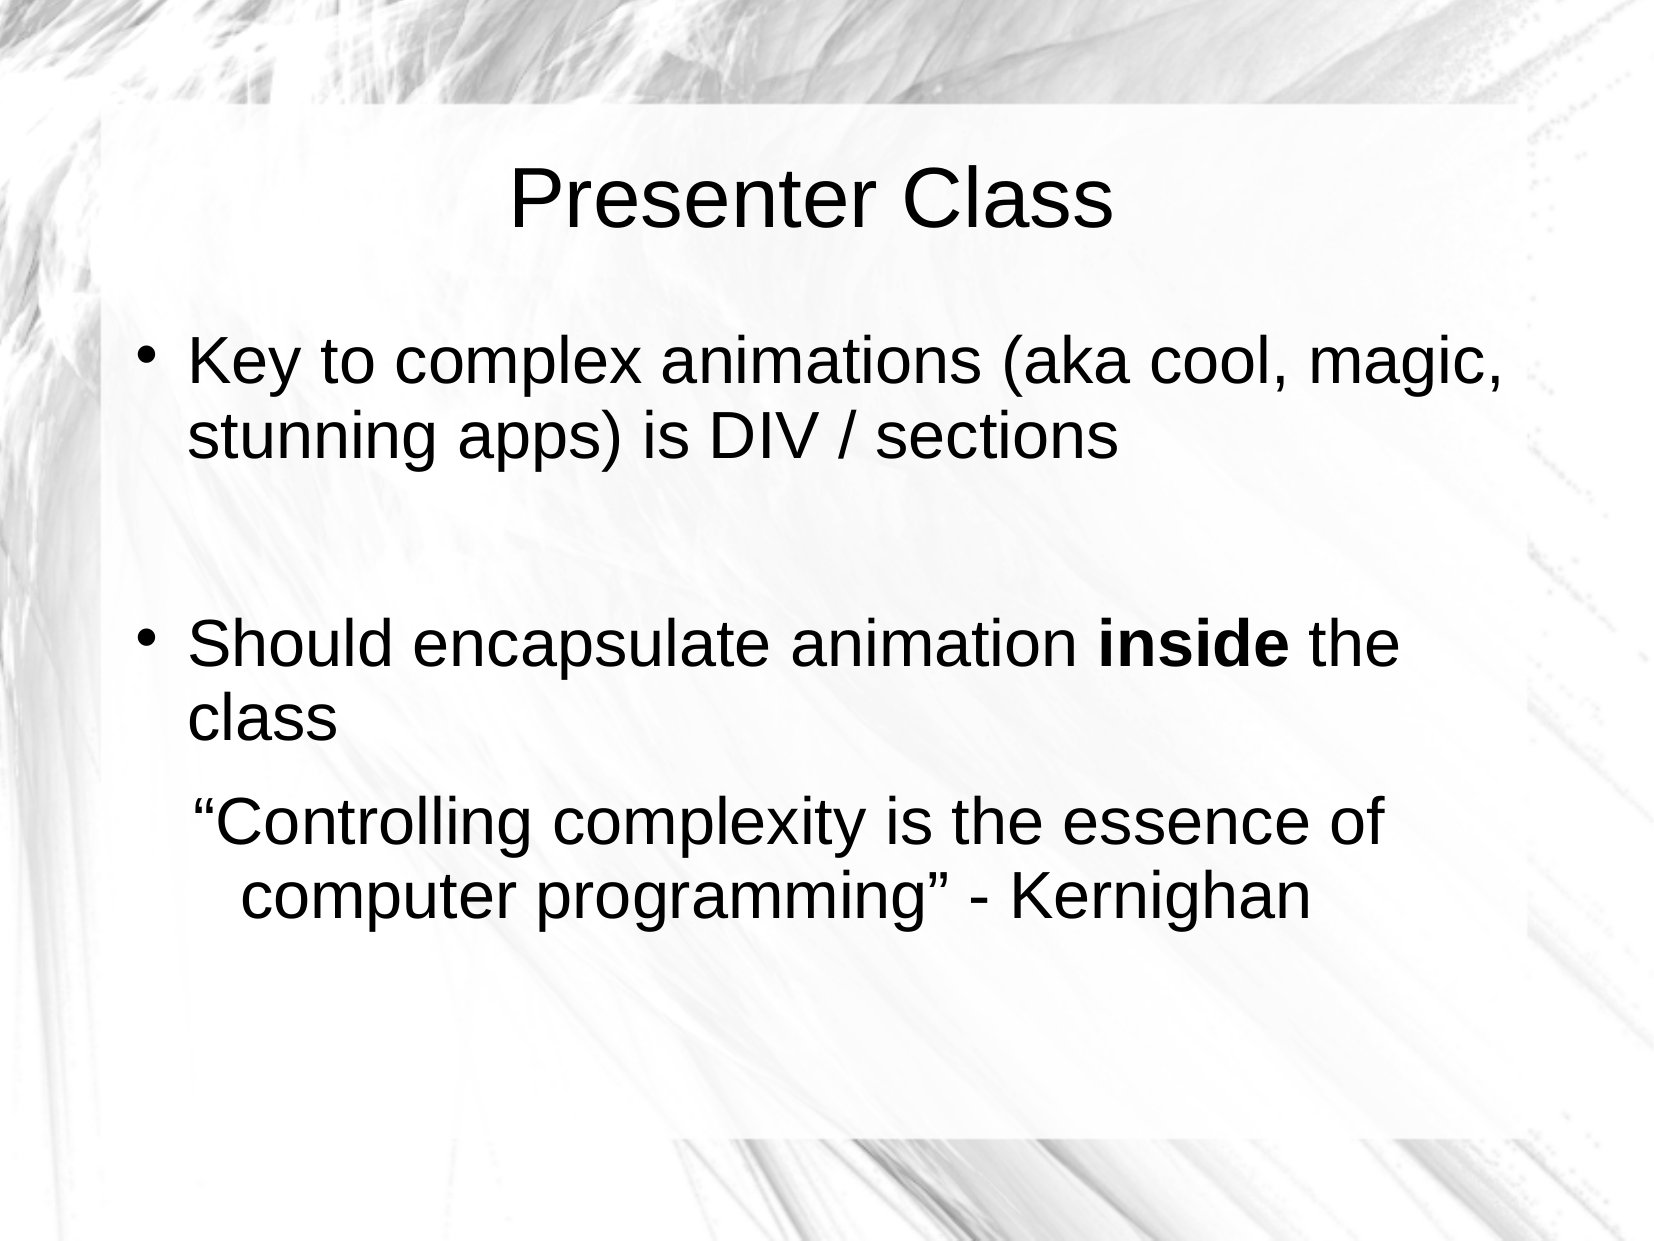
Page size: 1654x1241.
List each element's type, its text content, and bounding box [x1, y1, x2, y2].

picture [0, 0, 1654, 1241]
title Presenter Class [118, 112, 1506, 281]
list Key to complex animations (aka cool, magic, stunning apps) is DIV / sections Should encapsulate animation inside the class “Controlling complexity is the essence of computer programming” - Kernighan [118, 319, 1571, 1023]
